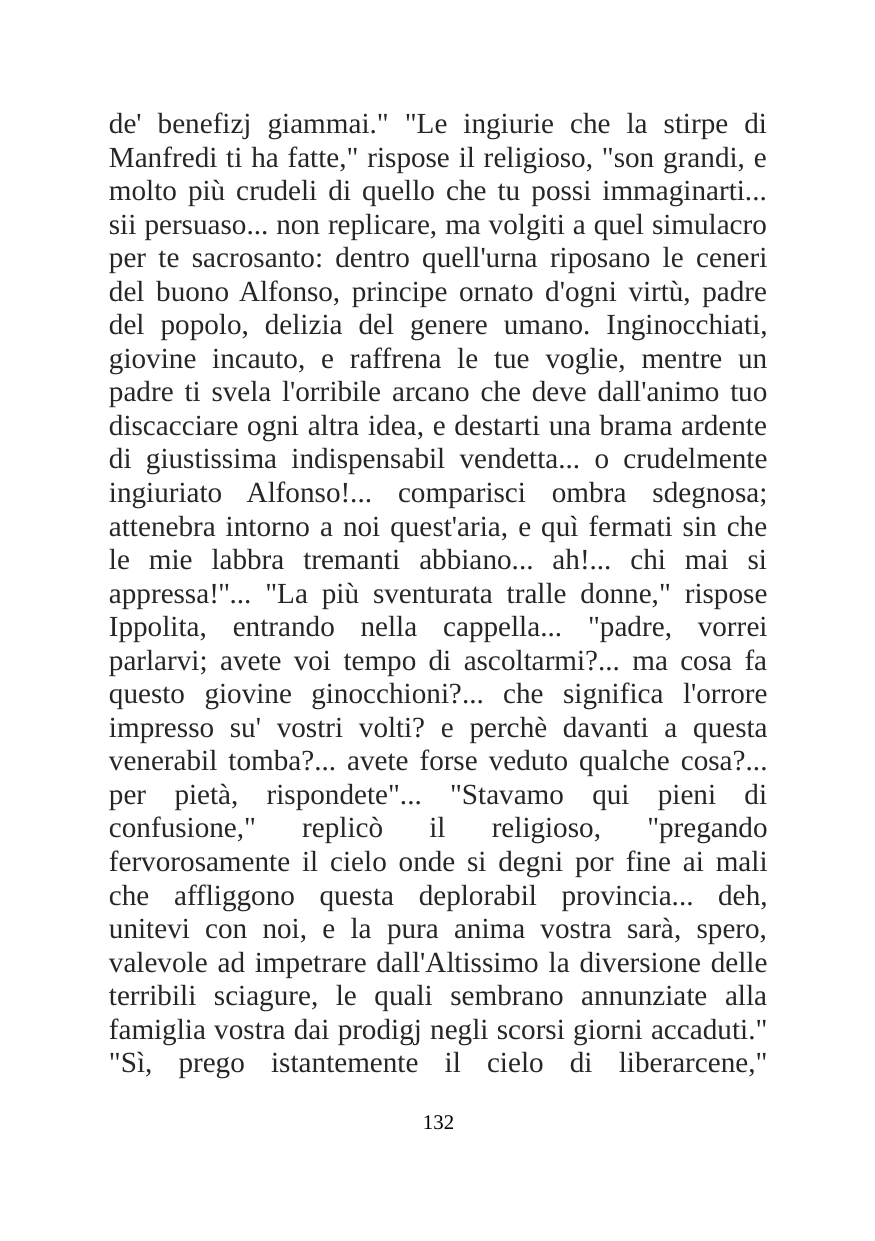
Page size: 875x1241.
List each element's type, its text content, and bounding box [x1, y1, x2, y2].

text de' benefizj giammai." "Le ingiurie che la stirpe di Manfredi ti ha fatte," rispose il religioso, "son grandi, e molto più crudeli di quello che tu possi immaginarti... sii persuaso... non replicare, ma volgiti a quel simulacro per te sacrosanto: dentro quell'urna riposano le ceneri del buono Alfonso, principe ornato d'ogni virtù, padre del popolo, delizia del genere umano. Inginocchiati, giovine incauto, e raffrena le tue voglie, mentre un padre ti svela l'orribile arcano che deve dall'animo tuo discacciare ogni altra idea, e destarti una brama ardente di giustissima indispensabil vendetta... o crudelmente ingiuriato Alfonso!... comparisci ombra sdegnosa; attenebra intorno a noi quest'aria, e quì fermati sin che le mie labbra tremanti abbiano... ah!... chi mai si appressa!''... "La più sventurata tralle donne," rispose Ippolita, entrando nella cappella... "padre, vorrei parlarvi; avete voi tempo di ascoltarmi?... ma cosa fa questo giovine ginocchioni?... che significa l'orrore impresso su' vostri volti? e perchè davanti a questa venerabil tomba?... avete forse veduto qualche cosa?... per pietà, rispondete"... "Stavamo qui pieni di confusione," replicò il religioso, "pregando fervorosamente il cielo onde si degni por fine ai mali che affliggono questa deplorabil provincia... deh, unitevi con noi, e la pura anima vostra sarà, spero, valevole ad impetrare dall'Altissimo la diversione delle terribili sciagure, le quali sembrano annunziate alla famiglia vostra dai prodigj negli scorsi giorni accaduti." "Sì, prego istantemente il cielo di liberarcene," [109, 106, 768, 1079]
